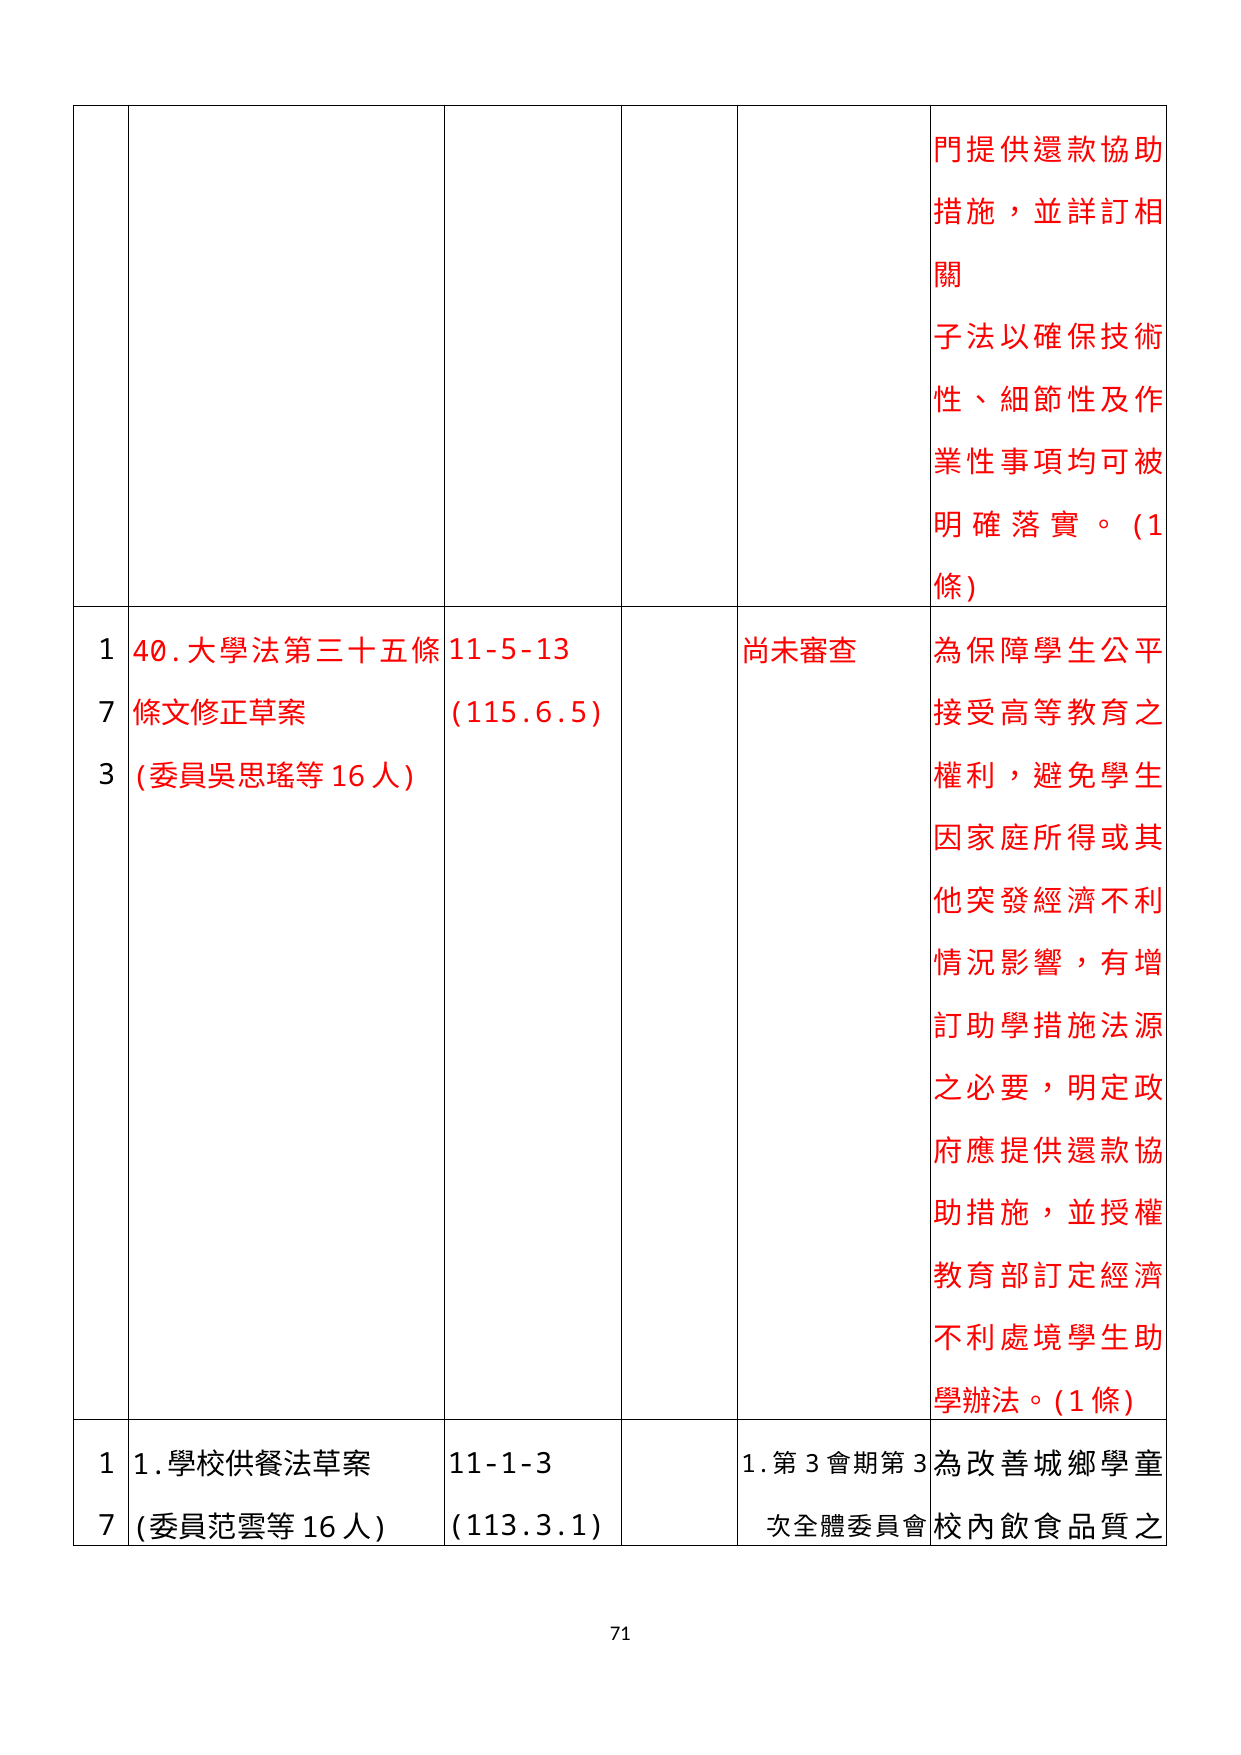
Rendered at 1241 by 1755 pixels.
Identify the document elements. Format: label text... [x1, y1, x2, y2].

table_cell [129, 106, 444, 606]
table_cell 尚未審查 [738, 607, 930, 1419]
table_cell 11-5-13 (115.6.5) [445, 607, 621, 1419]
table_cell [74, 106, 128, 606]
table_cell 為改善城鄉學童校內飲食品質之 [931, 1420, 1166, 1545]
table_cell 1.第3會期第3次全體委員會 [738, 1420, 930, 1545]
table_cell [445, 106, 621, 606]
table_cell [74, 607, 128, 1419]
table_cell 為保障學生公平接受高等教育之權利，避免學生因家庭所得或其他突發經濟不利情況影響，有增訂助學措施法源之必要，明定政府應提供還款協助措施，並授權教育部訂定經濟不利處境學生助學辦法。(1條) [931, 607, 1166, 1419]
table_cell [622, 607, 737, 1419]
table_cell 門提供還款協助措施，並詳訂相關 子法以確保技術性、細節性及作業性事項均可被明確落實。(1條) [931, 106, 1166, 606]
table_cell [622, 106, 737, 606]
table_cell 40.大學法第三十五條條文修正草案 (委員吳思瑤等16人) [129, 607, 444, 1419]
table_cell 11-1-3 (113.3.1) [445, 1420, 621, 1545]
table_cell 1.學校供餐法草案 (委員范雲等16人) [129, 1420, 444, 1545]
table_cell [622, 1420, 737, 1545]
table_cell [738, 106, 930, 606]
table_cell [74, 1420, 128, 1545]
